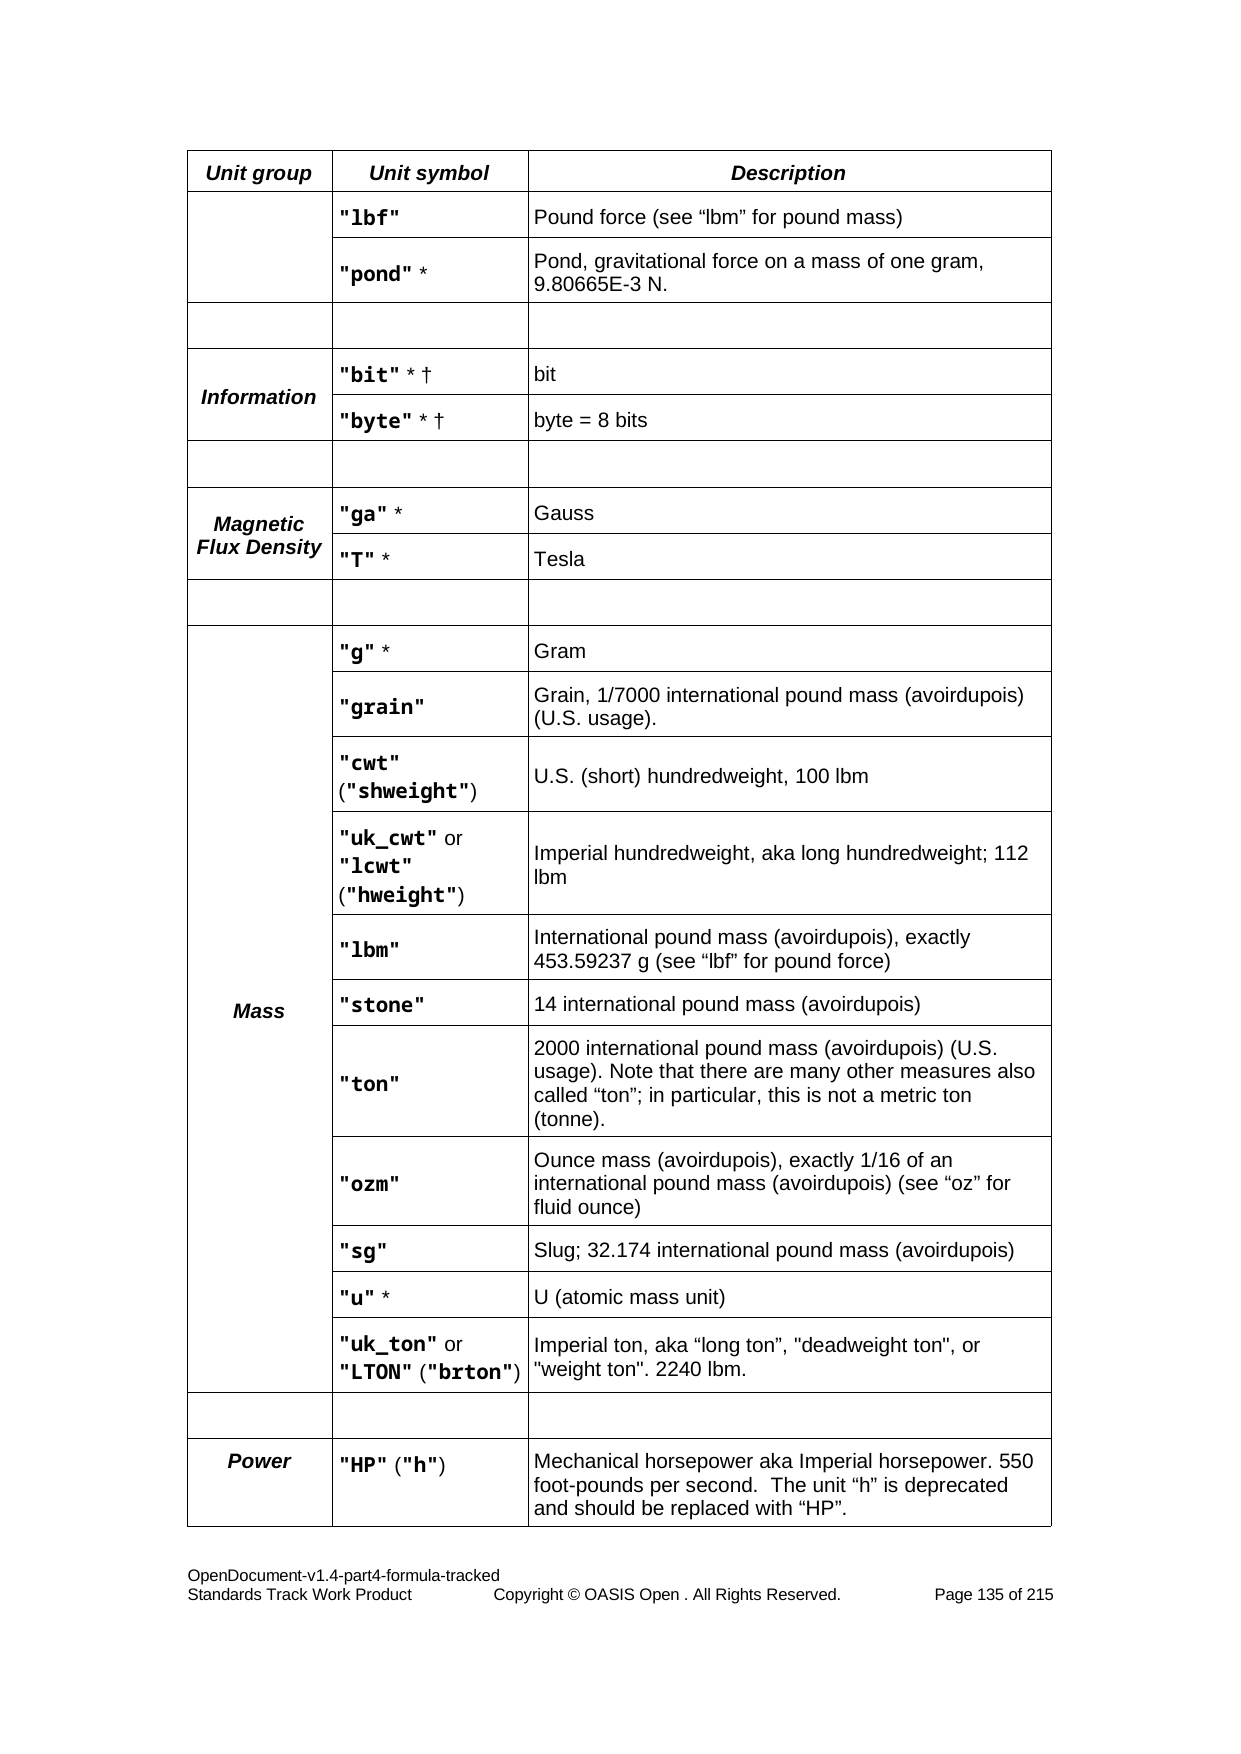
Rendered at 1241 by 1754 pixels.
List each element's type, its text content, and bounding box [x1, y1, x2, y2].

table_cell "g" * [333, 626, 528, 671]
table_cell "lbm" [333, 915, 528, 978]
table_cell "cwt" ("shweight") [333, 737, 528, 811]
table_cell [333, 1393, 528, 1438]
table_cell [529, 441, 1051, 487]
table_cell [333, 303, 528, 348]
table_cell Slug; 32.174 international pound mass (avoirdupois) [529, 1226, 1051, 1271]
table_cell "u" * [333, 1272, 528, 1317]
table_cell [529, 1393, 1051, 1438]
table_cell "T" * [333, 534, 528, 579]
table_cell Information [188, 349, 332, 440]
table_cell Ounce mass (avoirdupois), exactly 1/16 of an international pound mass (avoirdupois) (see “oz” for fluid ounce) [529, 1137, 1051, 1224]
table_cell [188, 1393, 332, 1438]
table_cell Imperial hundredweight, aka long hundredweight; 112 lbm [529, 812, 1051, 914]
table_cell Tesla [529, 534, 1051, 579]
table_cell Grain, 1/7000 international pound mass (avoirdupois) (U.S. usage). [529, 672, 1051, 736]
table_cell [188, 303, 332, 348]
table_cell 2000 international pound mass (avoirdupois) (U.S. usage). Note that there are many other measures also called “ton”; in particular, this is not a metric ton (tonne). [529, 1026, 1051, 1136]
table_cell [529, 580, 1051, 625]
table_cell [188, 192, 332, 302]
table_cell "uk_cwt" or "lcwt" ("hweight") [333, 812, 528, 914]
table_cell Gauss [529, 488, 1051, 533]
table_cell U.S. (short) hundredweight, 100 lbm [529, 737, 1051, 811]
table_cell "grain" [333, 672, 528, 736]
table_cell Power [188, 1439, 332, 1526]
table_cell U (atomic mass unit) [529, 1272, 1051, 1317]
table_cell "byte" * † [333, 395, 528, 440]
table_cell "bit" * † [333, 349, 528, 394]
table_cell "pond" * [333, 238, 528, 302]
table_cell "ga" * [333, 488, 528, 533]
table_cell Magnetic Flux Density [188, 488, 332, 579]
table_cell "lbf" [333, 192, 528, 237]
table_cell "ton" [333, 1026, 528, 1136]
table_cell "ozm" [333, 1137, 528, 1224]
table_cell "sg" [333, 1226, 528, 1271]
table_cell [529, 303, 1051, 348]
table_cell Imperial ton, aka “long ton”, "deadweight ton", or "weight ton". 2240 lbm. [529, 1318, 1051, 1392]
table_cell "stone" [333, 980, 528, 1024]
table_cell Mass [188, 626, 332, 1392]
table_cell Pound force (see “lbm” for pound mass) [529, 192, 1051, 237]
table_cell [188, 580, 332, 625]
table_cell "HP" ("h") [333, 1439, 528, 1526]
table_cell byte = 8 bits [529, 395, 1051, 440]
table_cell 14 international pound mass (avoirdupois) [529, 980, 1051, 1024]
table_header Description [529, 151, 1051, 191]
table_cell [188, 441, 332, 487]
table_header Unit group [188, 151, 332, 191]
table_cell Gram [529, 626, 1051, 671]
table_cell [333, 441, 528, 487]
table_cell Mechanical horsepower aka Imperial horsepower. 550 foot-pounds per second. The unit “h” is deprecated and should be replaced with “HP”. [529, 1439, 1051, 1526]
table_cell bit [529, 349, 1051, 394]
table_header Unit symbol [333, 151, 528, 191]
table_cell "uk_ton" or "LTON" ("brton") [333, 1318, 528, 1392]
table_cell International pound mass (avoirdupois), exactly 453.59237 g (see “lbf” for pound force) [529, 915, 1051, 978]
table_cell Pond, gravitational force on a mass of one gram, 9.80665E-3 N. [529, 238, 1051, 302]
table_cell [333, 580, 528, 625]
